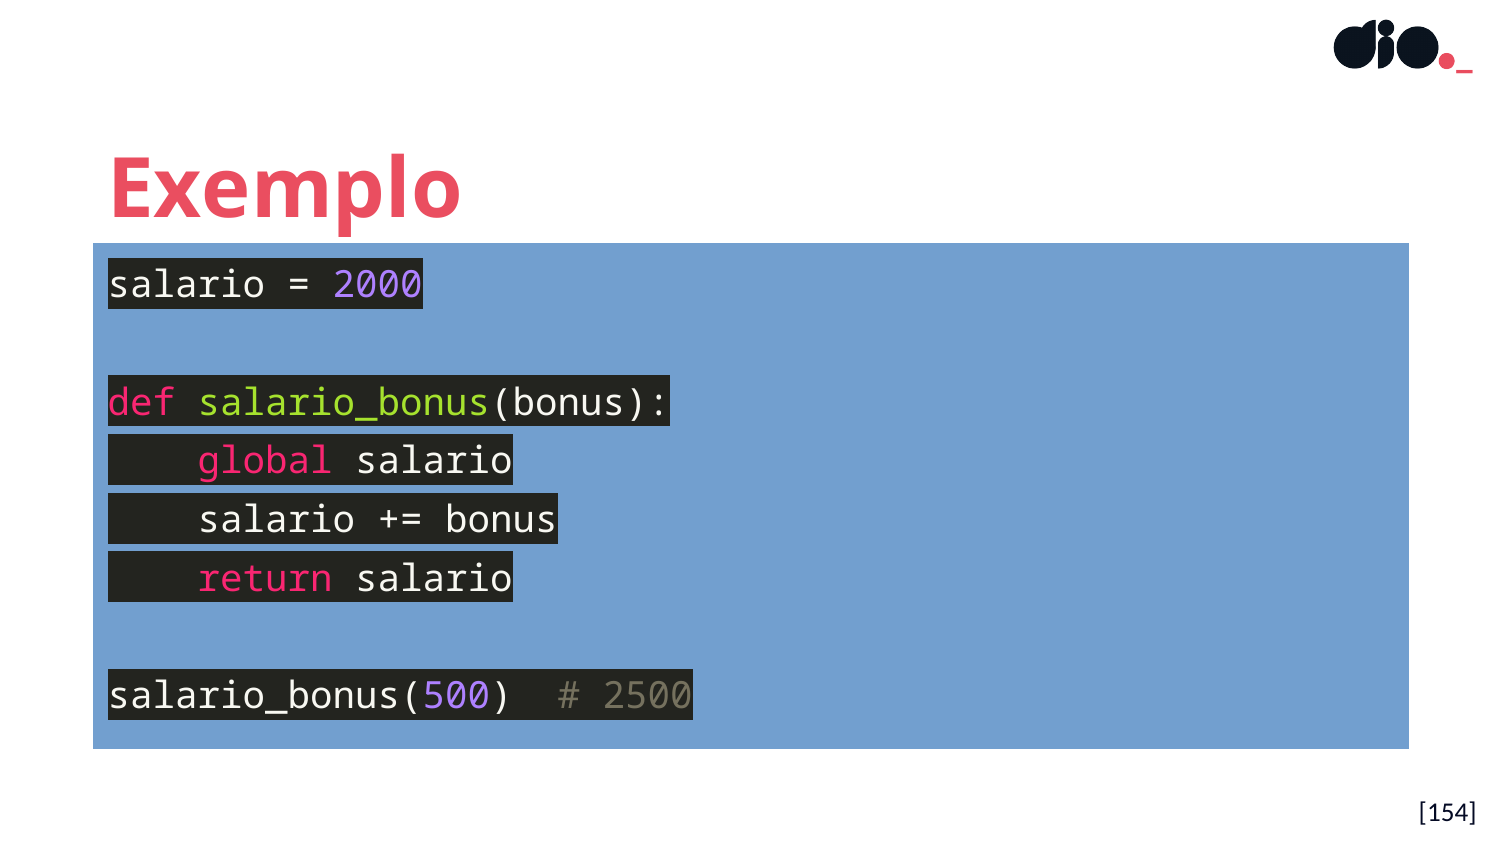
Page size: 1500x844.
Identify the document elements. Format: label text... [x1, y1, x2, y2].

table_header salario = 2000 def salario_bonus(bonus): global salario salario += bonus return salario salario_bonus(500) # 2500 [93, 243, 1409, 749]
text_box Exemplo [92, 104, 1408, 243]
text_box [] [1403, 779, 1494, 844]
